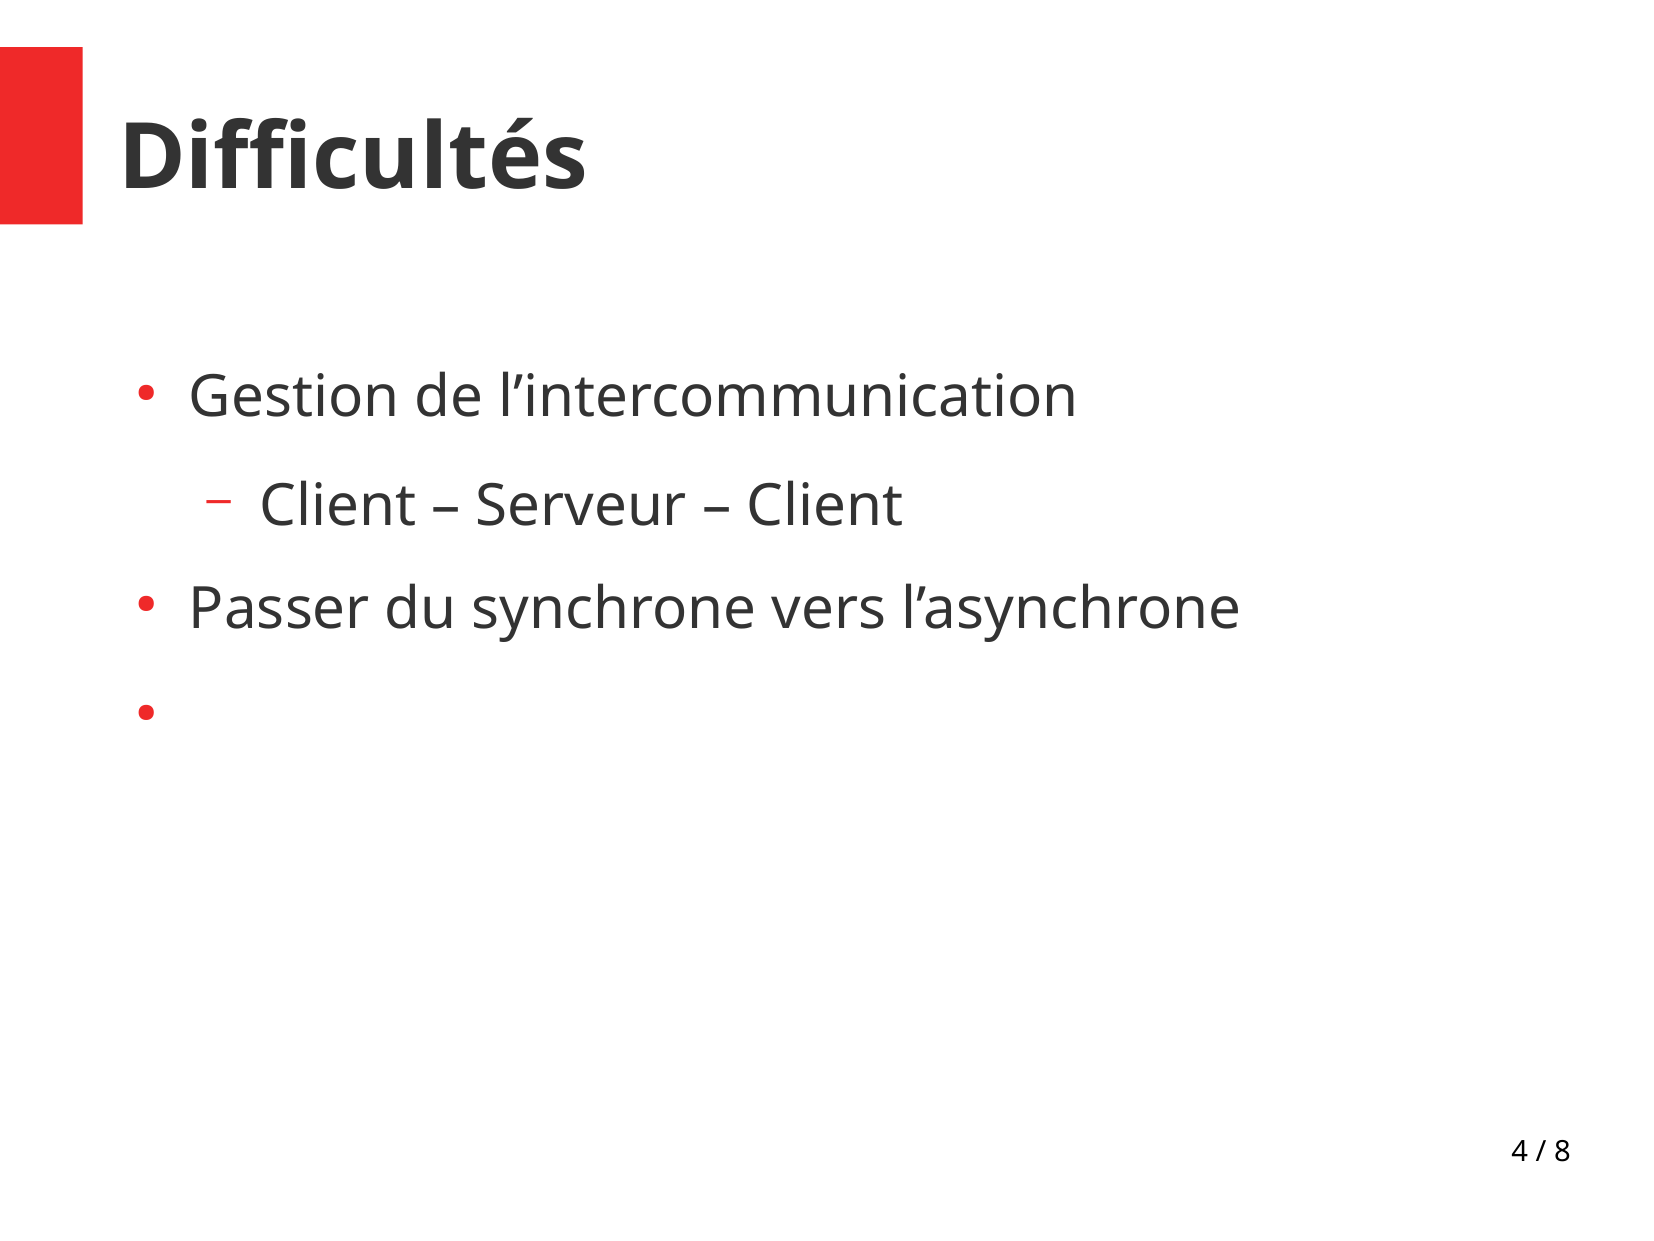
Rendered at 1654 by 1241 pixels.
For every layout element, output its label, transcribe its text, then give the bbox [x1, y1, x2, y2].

list Gestion de l’intercommunication Client – Serveur – Client Passer du synchrone vers l’asynchrone [118, 354, 1536, 1074]
title Difficultés [118, 49, 1571, 257]
